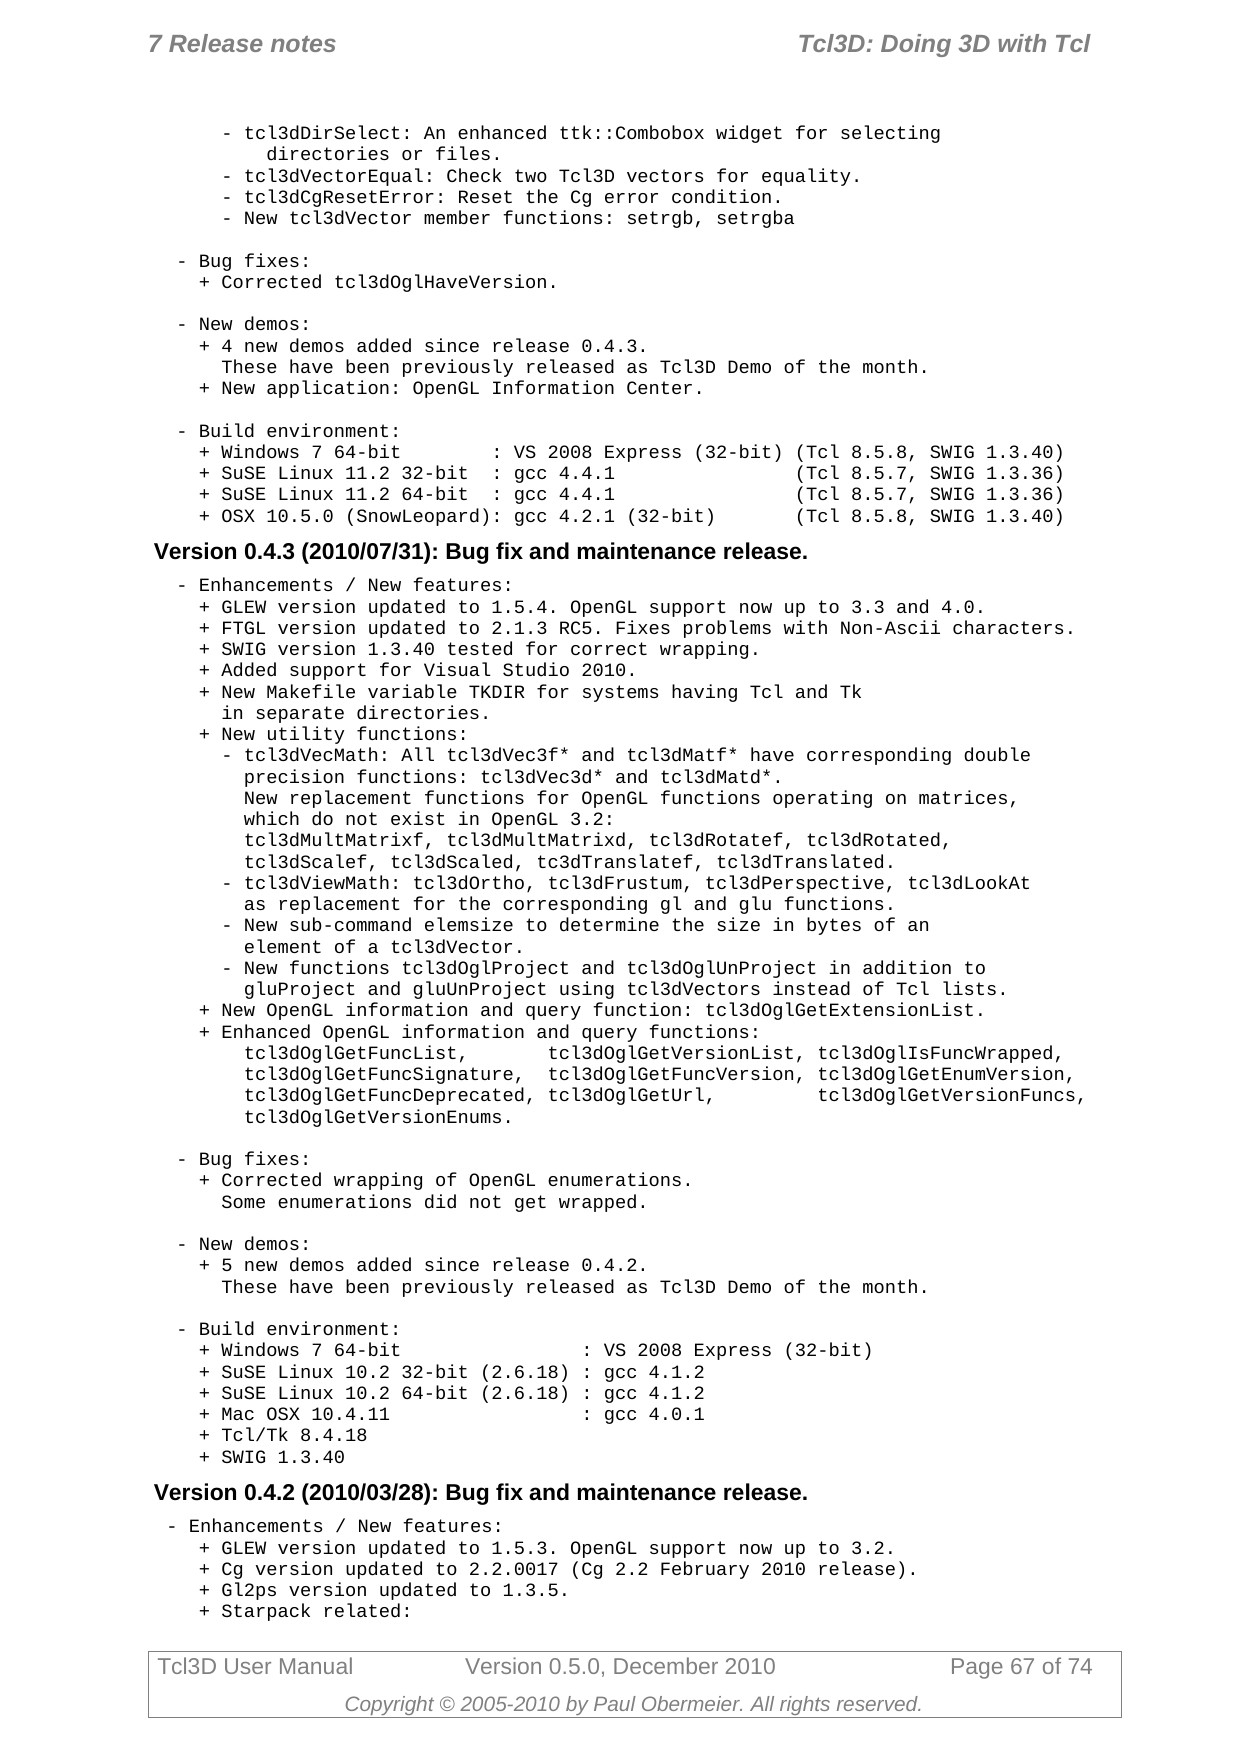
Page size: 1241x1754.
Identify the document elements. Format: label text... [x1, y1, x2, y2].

table_cell Version 0.4.3 (2010/07/31): Bug fix and maintenance release. [148, 533, 1122, 570]
table_cell - tcl3dDirSelect: An enhanced ttk::Combobox widget for selecting directories or files. - tcl3dVectorEqual: Check two Tcl3D vectors for equality. - tcl3dCgResetError: Reset the Cg error condition. - New tcl3dVector member functions: setrgb, setrgba - Bug fixes: + Corrected tcl3dOglHaveVersion. - New demos: + 4 new demos added since release 0.4.3. These have been previously released as Tcl3D Demo of the month. + New application: OpenGL Information Center. - Build environment: + Windows 7 64-bit : VS 2008 Express (32-bit) (Tcl 8.5.8, SWIG 1.3.40) + SuSE Linux 11.2 32-bit : gcc 4.4.1 (Tcl 8.5.7, SWIG 1.3.36) + SuSE Linux 11.2 64-bit : gcc 4.4.1 (Tcl 8.5.7, SWIG 1.3.36) + OSX 10.5.0 (SnowLeopard): gcc 4.2.1 (32-bit) (Tcl 8.5.8, SWIG 1.3.40) [148, 118, 1122, 533]
table_cell - Enhancements / New features: + GLEW version updated to 1.5.3. OpenGL support now up to 3.2. + Cg version updated to 2.2.0017 (Cg 2.2 February 2010 release). + Gl2ps version updated to 1.3.5. + Starpack related: [148, 1511, 1122, 1629]
table_cell - Enhancements / New features: + GLEW version updated to 1.5.4. OpenGL support now up to 3.3 and 4.0. + FTGL version updated to 2.1.3 RC5. Fixes problems with Non-Ascii characters. + SWIG version 1.3.40 tested for correct wrapping. + Added support for Visual Studio 2010. + New Makefile variable TKDIR for systems having Tcl and Tk in separate directories. + New utility functions: - tcl3dVecMath: All tcl3dVec3f* and tcl3dMatf* have corresponding double precision functions: tcl3dVec3d* and tcl3dMatd*. New replacement functions for OpenGL functions operating on matrices, which do not exist in OpenGL 3.2: tcl3dMultMatrixf, tcl3dMultMatrixd, tcl3dRotatef, tcl3dRotated, tcl3dScalef, tcl3dScaled, tc3dTranslatef, tcl3dTranslated. - tcl3dViewMath: tcl3dOrtho, tcl3dFrustum, tcl3dPerspective, tcl3dLookAt as replacement for the corresponding gl and glu functions. - New sub-command elemsize to determine the size in bytes of an element of a tcl3dVector. - New functions tcl3dOglProject and tcl3dOglUnProject in addition to gluProject and gluUnProject using tcl3dVectors instead of Tcl lists. + New OpenGL information and query function: tcl3dOglGetExtensionList. + Enhanced OpenGL information and query functions: tcl3dOglGetFuncList, tcl3dOglGetVersionList, tcl3dOglIsFuncWrapped, tcl3dOglGetFuncSignature, tcl3dOglGetFuncVersion, tcl3dOglGetEnumVersion, tcl3dOglGetFuncDeprecated, tcl3dOglGetUrl, tcl3dOglGetVersionFuncs, tcl3dOglGetVersionEnums. - Bug fixes: + Corrected wrapping of OpenGL enumerations. Some enumerations did not get wrapped. - New demos: + 5 new demos added since release 0.4.2. These have been previously released as Tcl3D Demo of the month. - Build environment: + Windows 7 64-bit : VS 2008 Express (32-bit) + SuSE Linux 10.2 32-bit (2.6.18) : gcc 4.1.2 + SuSE Linux 10.2 64-bit (2.6.18) : gcc 4.1.2 + Mac OSX 10.4.11 : gcc 4.0.1 + Tcl/Tk 8.4.18 + SWIG 1.3.40 [148, 570, 1122, 1474]
table_cell Version 0.4.2 (2010/03/28): Bug fix and maintenance release. [148, 1474, 1122, 1511]
